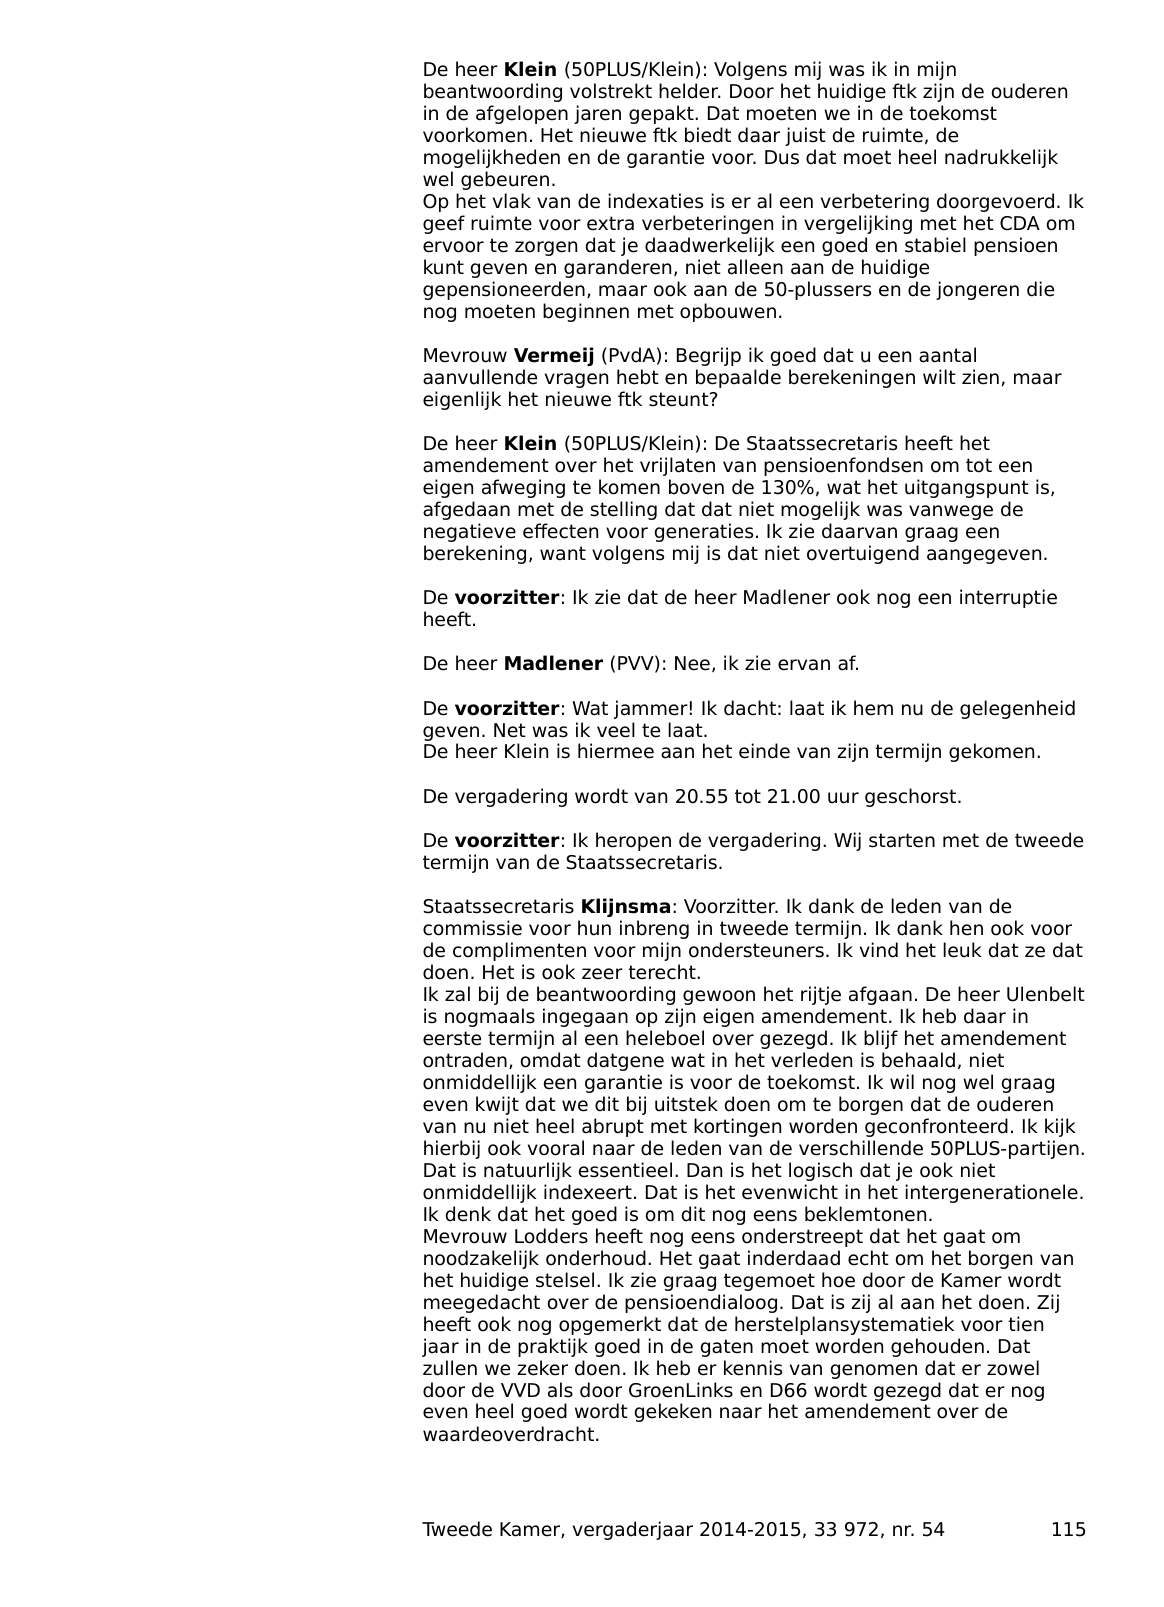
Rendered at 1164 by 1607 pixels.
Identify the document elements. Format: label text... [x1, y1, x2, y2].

text De voorzitter: Wat jammer! Ik dacht: laat ik hem nu de gelegenheid geven. Net was ik veel te laat. [422, 697, 1087, 741]
text De heer Madlener (PVV): Nee, ik zie ervan af. [422, 653, 1087, 675]
text De voorzitter: Ik zie dat de heer Madlener ook nog een interruptie heeft. [422, 587, 1087, 631]
text De vergadering wordt van 20.55 tot 21.00 uur geschorst. [422, 786, 1087, 808]
text Op het vlak van de indexaties is er al een verbetering doorgevoerd. Ik geef ruimte voor extra verbeteringen in vergelijking met het CDA om ervoor te zorgen dat je daadwerkelijk een goed en stabiel pensioen kunt geven en garanderen, niet alleen aan de huidige gepensioneerden, maar ook aan de 50-plussers en de jongeren die nog moeten beginnen met opbouwen. [422, 191, 1087, 323]
text Mevrouw Lodders heeft nog eens onderstreept dat het gaat om noodzakelijk onderhoud. Het gaat inderdaad echt om het borgen van het huidige stelsel. Ik zie graag tegemoet hoe door de Kamer wordt meegedacht over de pensioendialoog. Dat is zij al aan het doen. Zij heeft ook nog opgemerkt dat de herstelplansystematiek voor tien jaar in de praktijk goed in de gaten moet worden gehouden. Dat zullen we zeker doen. Ik heb er kennis van genomen dat er zowel door de VVD als door GroenLinks en D66 wordt gezegd dat er nog even heel goed wordt gekeken naar het amendement over de waardeoverdracht. [422, 1226, 1087, 1445]
text De heer Klein (50PLUS/Klein): De Staatssecretaris heeft het amendement over het vrijlaten van pensioenfondsen om tot een eigen afweging te komen boven de 130%, wat het uitgangspunt is, afgedaan met de stelling dat dat niet mogelijk was vanwege de negatieve effecten voor generaties. Ik zie daarvan graag een berekening, want volgens mij is dat niet overtuigend aangegeven. [422, 433, 1087, 565]
text De heer Klein (50PLUS/Klein): Volgens mij was ik in mijn beantwoording volstrekt helder. Door het huidige ftk zijn de ouderen in de afgelopen jaren gepakt. Dat moeten we in de toekomst voorkomen. Het nieuwe ftk biedt daar juist de ruimte, de mogelijkheden en de garantie voor. Dus dat moet heel nadrukkelijk wel gebeuren. [422, 59, 1087, 191]
text Ik zal bij de beantwoording gewoon het rijtje afgaan. De heer Ulenbelt is nogmaals ingegaan op zijn eigen amendement. Ik heb daar in eerste termijn al een heleboel over gezegd. Ik blijf het amendement ontraden, omdat datgene wat in het verleden is behaald, niet onmiddellijk een garantie is voor de toekomst. Ik wil nog wel graag even kwijt dat we dit bij uitstek doen om te borgen dat de ouderen van nu niet heel abrupt met kortingen worden geconfronteerd. Ik kijk hierbij ook vooral naar de leden van de verschillende 50PLUS-partijen. Dat is natuurlijk essentieel. Dan is het logisch dat je ook niet onmiddellijk indexeert. Dat is het evenwicht in het intergenerationele. Ik denk dat het goed is om dit nog eens beklemtonen. [422, 984, 1087, 1226]
text De heer Klein is hiermee aan het einde van zijn termijn gekomen. [422, 741, 1087, 763]
text De voorzitter: Ik heropen de vergadering. Wij starten met de tweede termijn van de Staatssecretaris. [422, 830, 1087, 874]
text Mevrouw Vermeij (PvdA): Begrijp ik goed dat u een aantal aanvullende vragen hebt en bepaalde berekeningen wilt zien, maar eigenlijk het nieuwe ftk steunt? [422, 345, 1087, 411]
text Staatssecretaris Klijnsma: Voorzitter. Ik dank de leden van de commissie voor hun inbreng in tweede termijn. Ik dank hen ook voor de complimenten voor mijn ondersteuners. Ik vind het leuk dat ze dat doen. Het is ook zeer terecht. [422, 896, 1087, 984]
